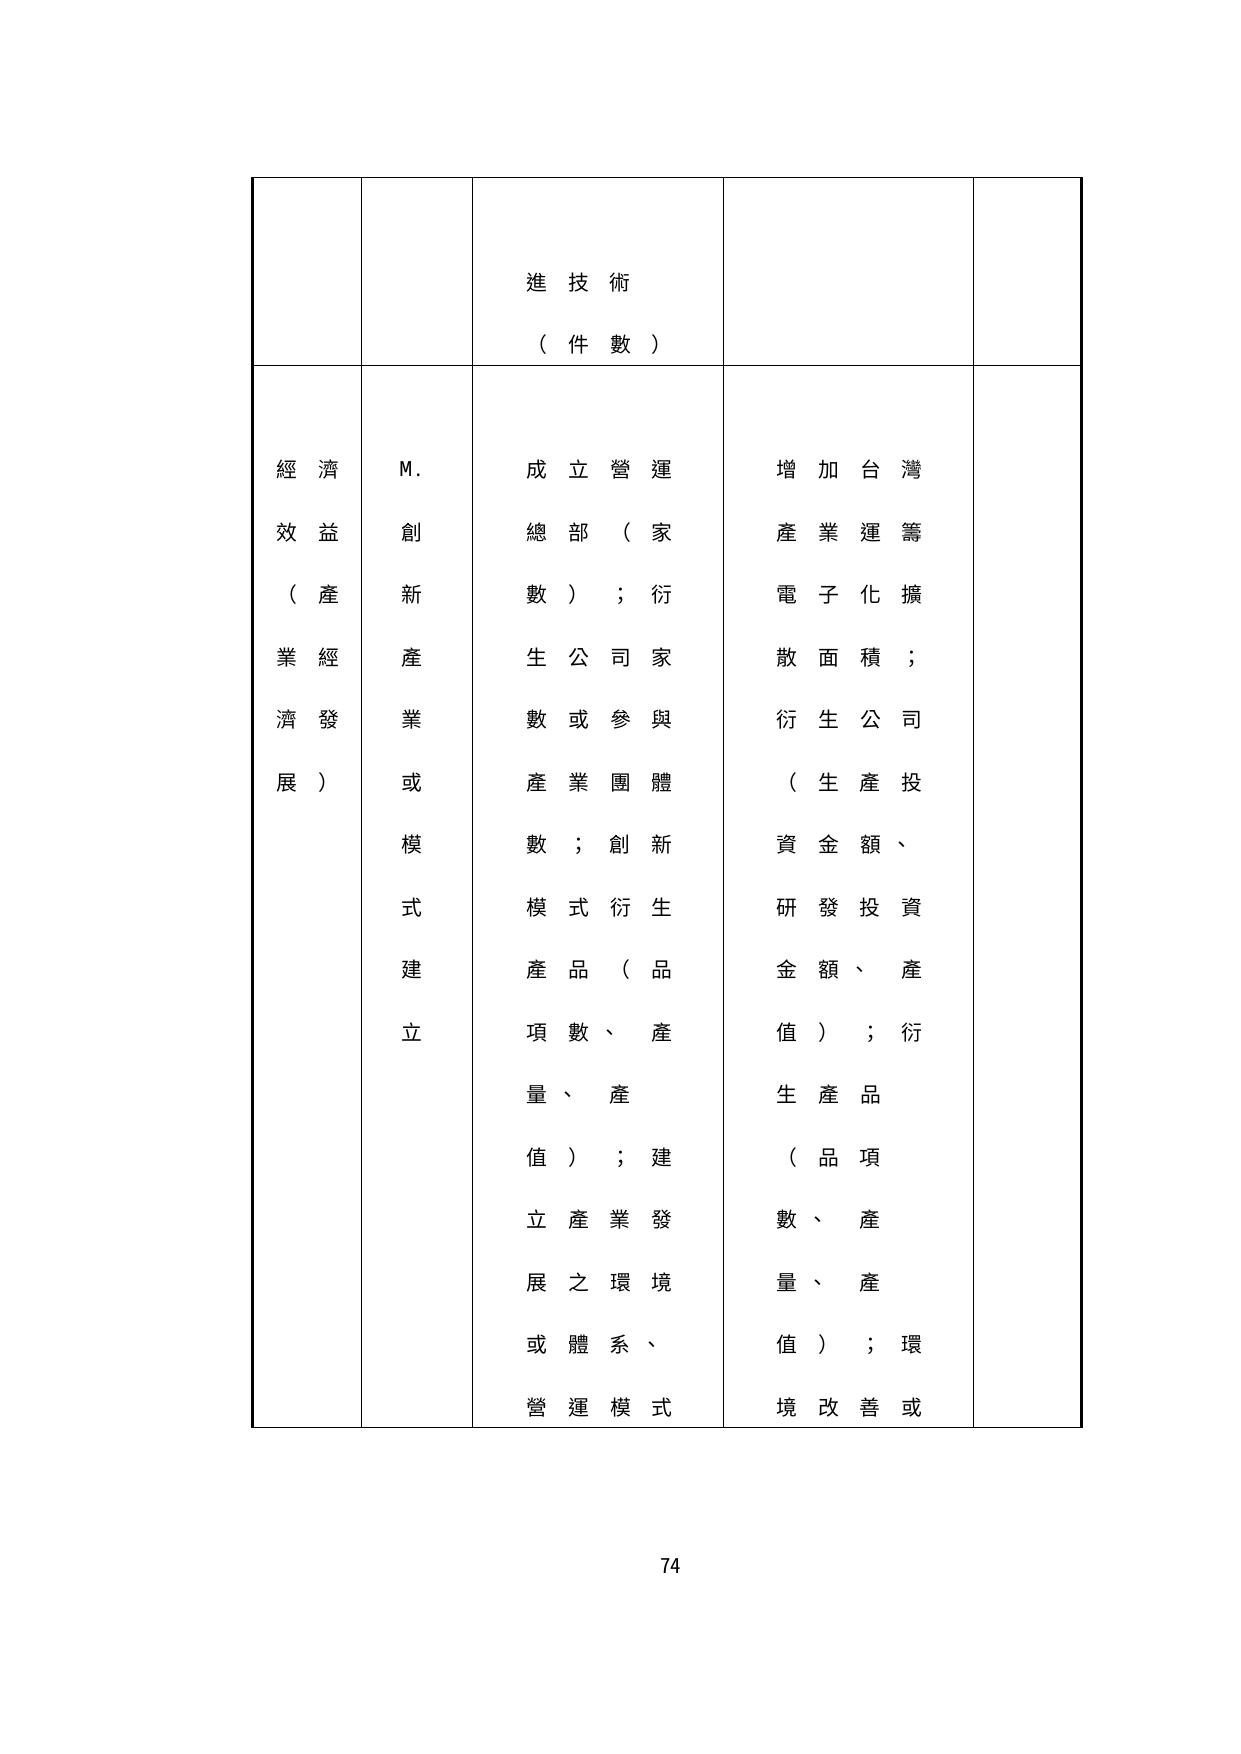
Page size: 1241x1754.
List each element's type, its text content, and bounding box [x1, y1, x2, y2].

table_cell [974, 178, 1080, 365]
table_cell 成立營運總部（家數）；衍生公司家數或參與產業團體數；創新模式衍生產品（品項數、產量、產值）；建立產業發展之環境或體系、營運模式 [473, 366, 723, 1427]
table_cell M.創新產業或模式建立 [362, 366, 472, 1427]
table_cell 經濟效益（產業經濟發展） [254, 366, 361, 1427]
table_cell 進技術（件數） [473, 178, 723, 365]
table_cell 增加台灣產業運籌電子化擴散面積；衍生公司（生產投資金額、研發投資金額、產值）；衍生產品（品項數、產量、產值）；環境改善或 [724, 366, 973, 1427]
table_cell [974, 366, 1080, 1427]
table_cell [362, 178, 472, 365]
table_cell [724, 178, 973, 365]
table_cell [254, 178, 361, 365]
